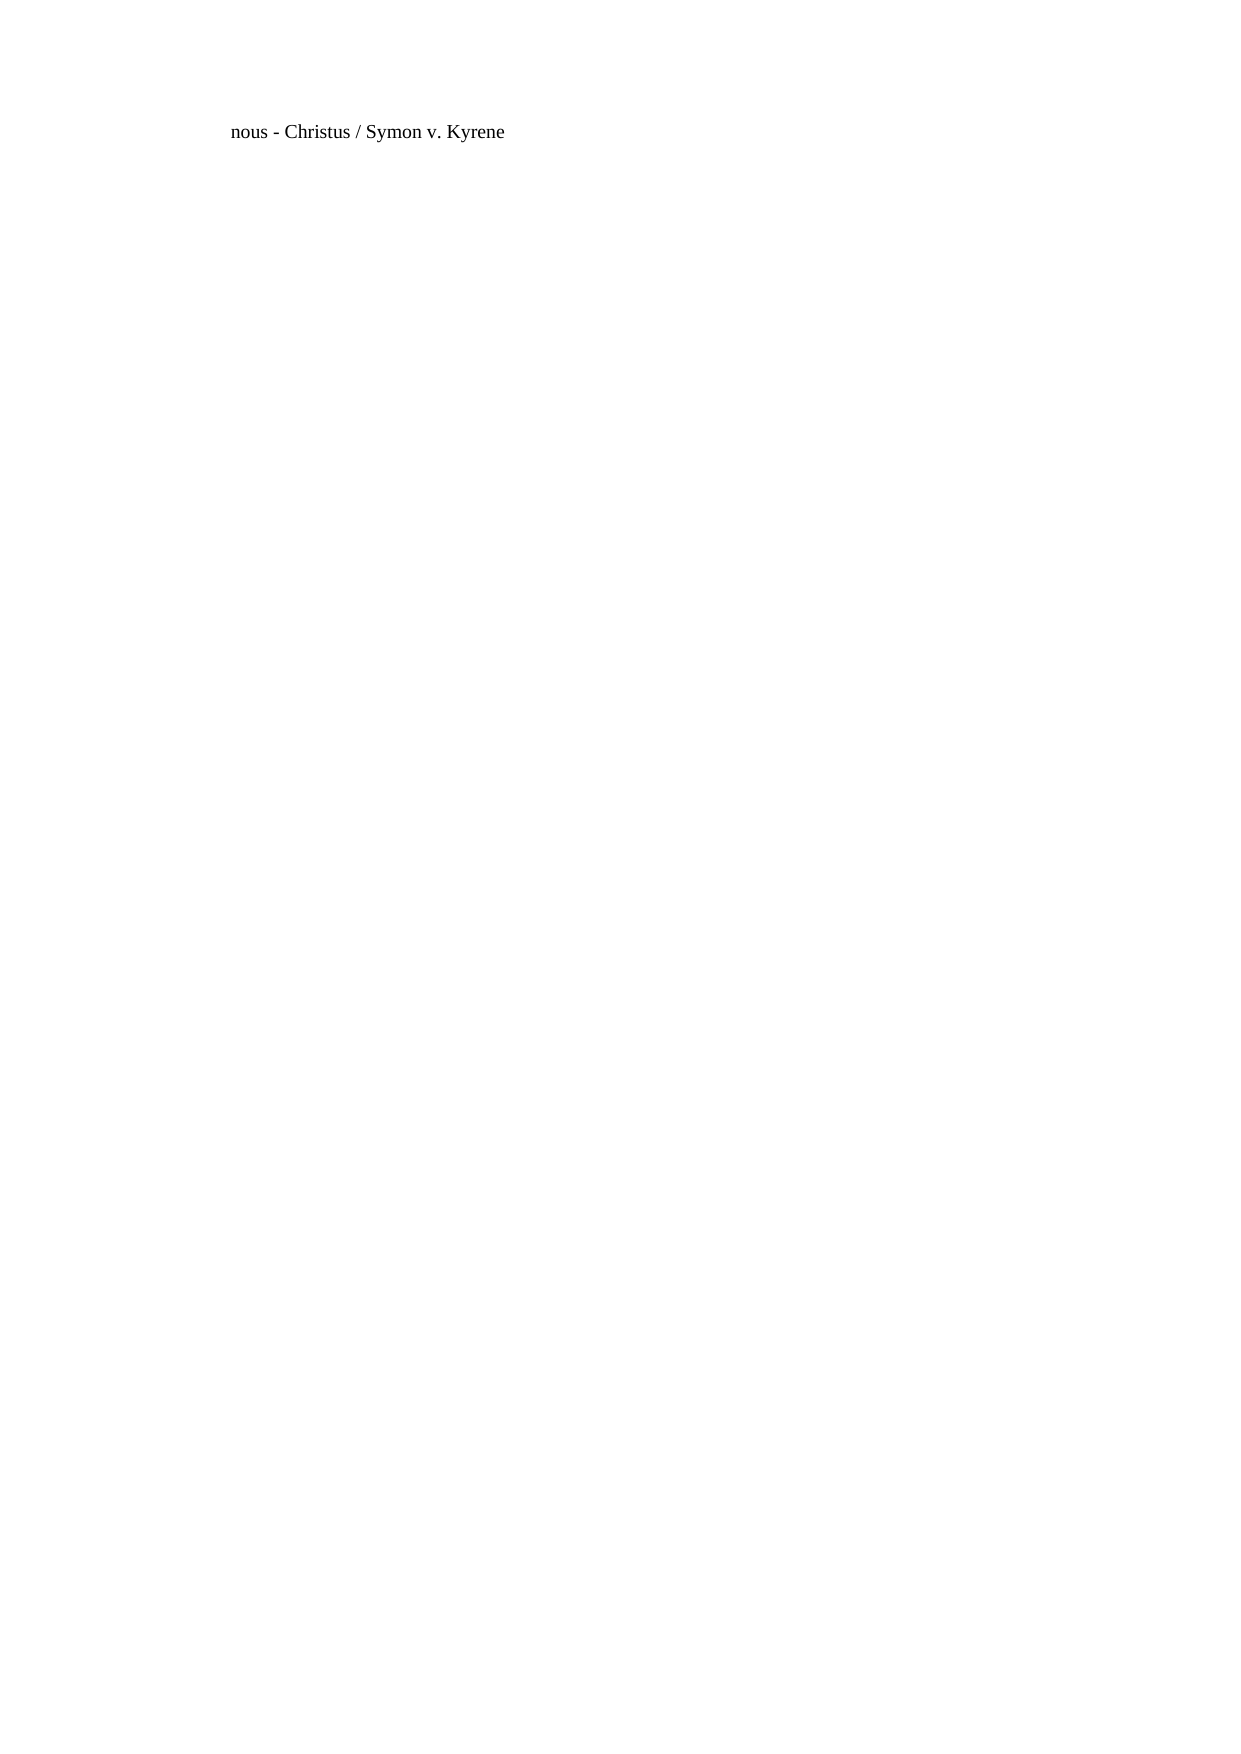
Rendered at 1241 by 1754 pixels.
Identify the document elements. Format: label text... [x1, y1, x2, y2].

text nous - Christus / Symon v. Kyrene [231, 121, 609, 143]
